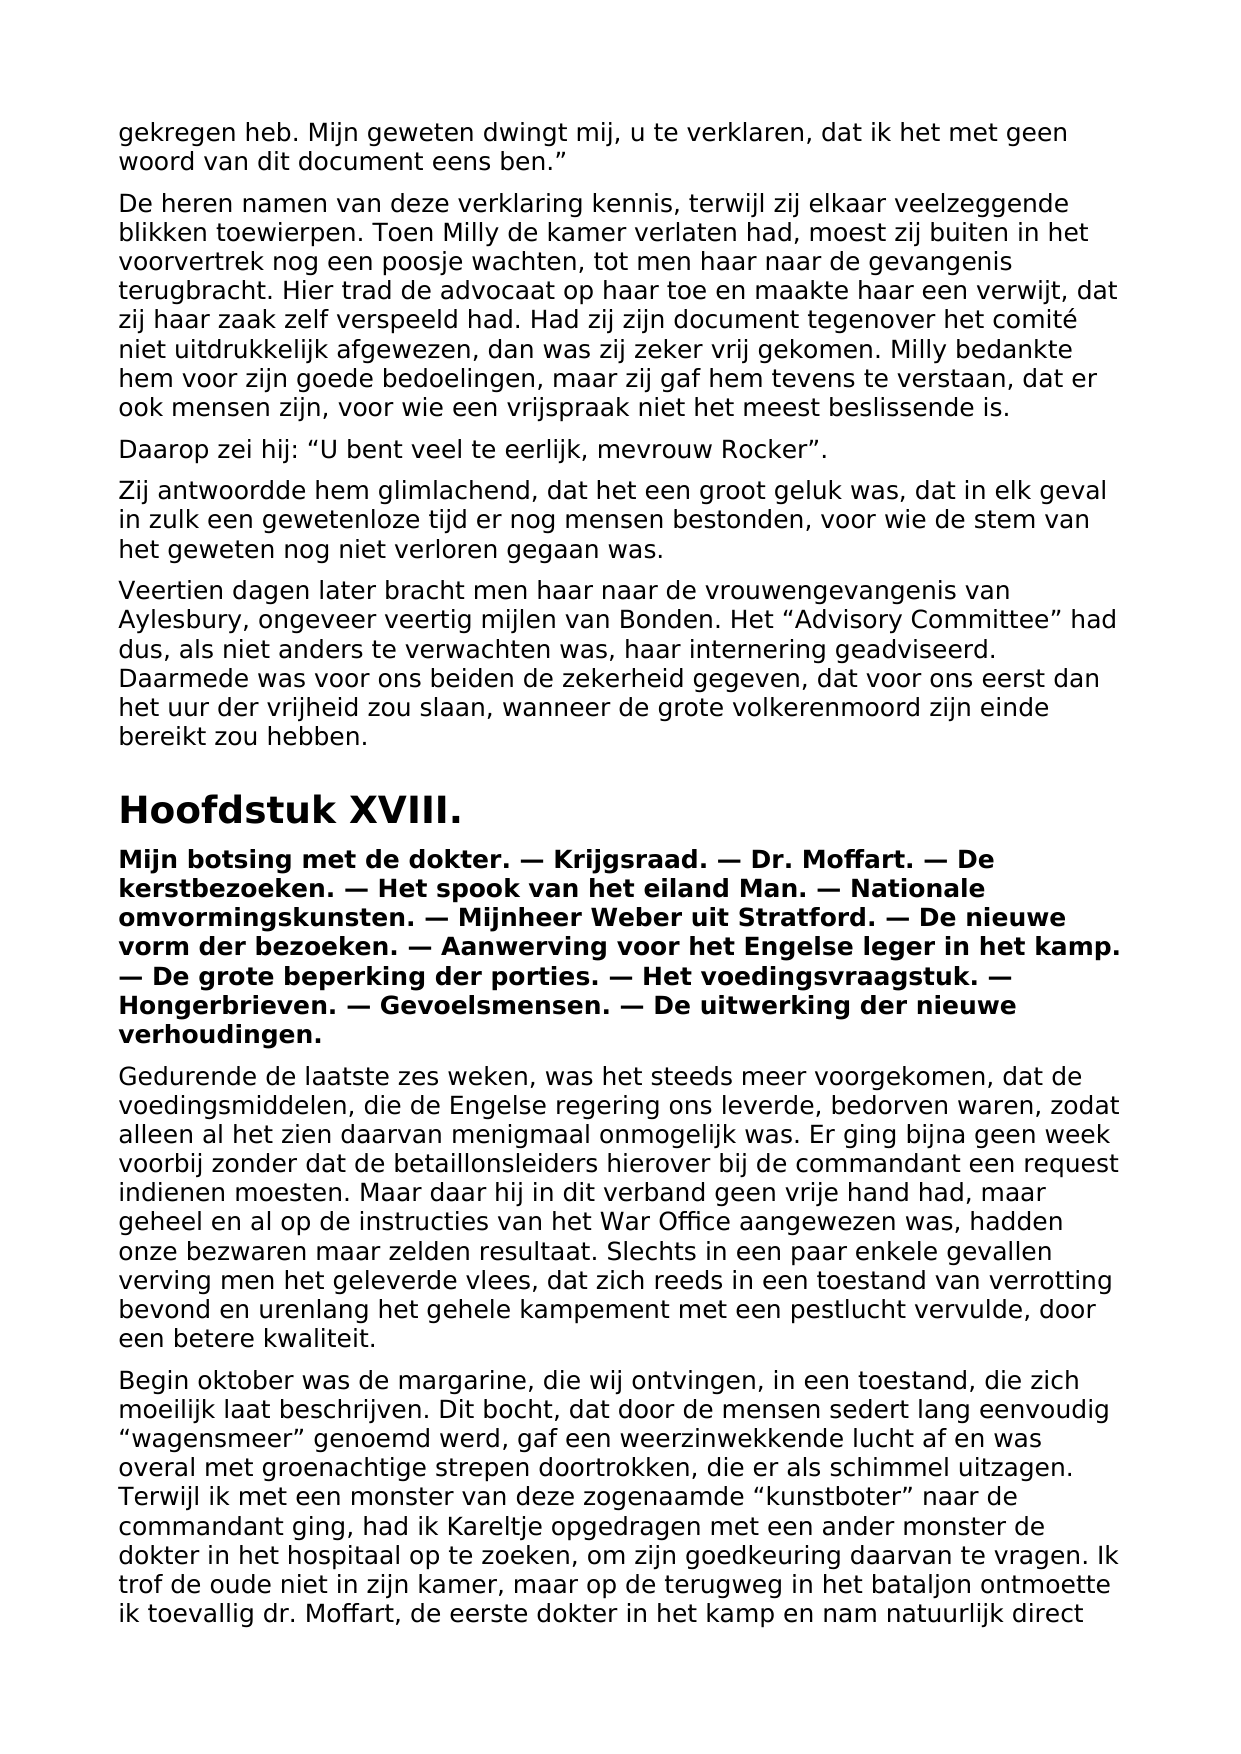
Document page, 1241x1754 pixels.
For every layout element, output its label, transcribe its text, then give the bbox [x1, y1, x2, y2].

text Zij antwoordde hem glimlachend, dat het een groot geluk was, dat in elk geval in zulk een gewetenloze tijd er nog mensen bestonden, voor wie de stem van het geweten nog niet verloren gegaan was. [118, 476, 1122, 564]
text Daarop zei hij: “U bent veel te eerlijk, mevrouw Rocker”. [118, 435, 1122, 464]
subtitle Hoofdstuk XVIII. [118, 789, 1122, 833]
text Begin oktober was de margarine, die wij ontvingen, in een toestand, die zich moeilijk laat beschrijven. Dit bocht, dat door de mensen sedert lang eenvoudig “wagensmeer” genoemd werd, gaf een weerzinwekkende lucht af en was overal met groenachtige strepen doortrokken, die er als schimmel uitzagen. Terwijl ik met een monster van deze zogenaamde “kunstboter” naar de commandant ging, had ik Kareltje opgedragen met een ander monster de dokter in het hospitaal op te zoeken, om zijn goedkeuring daarvan te vragen. Ik trof de oude niet in zijn kamer, maar op de terugweg in het bataljon ontmoette ik toevallig dr. Moffart, de eerste dokter in het kamp en nam natuurlijk direct [118, 1366, 1122, 1628]
text Gedurende de laatste zes weken, was het steeds meer voorgekomen, dat de voedingsmiddelen, die de Engelse regering ons leverde, bedorven waren, zodat alleen al het zien daarvan menigmaal onmogelijk was. Er ging bijna geen week voorbij zonder dat de betaillonsleiders hierover bij de commandant een request indienen moesten. Maar daar hij in dit verband geen vrije hand had, maar geheel en al op de instructies van het War Office aangewezen was, hadden onze bezwaren maar zelden resultaat. Slechts in een paar enkele gevallen verving men het geleverde vlees, dat zich reeds in een toestand van verrotting bevond en urenlang het gehele kampement met een pestlucht vervulde, door een betere kwaliteit. [118, 1062, 1122, 1353]
text Mijn botsing met de dokter. — Krijgsraad. — Dr. Moffart. — De kerstbezoeken. — Het spook van het eiland Man. — Nationale omvormingskunsten. — Mijnheer Weber uit Stratford. — De nieuwe vorm der bezoeken. — Aanwerving voor het Engelse leger in het kamp. — De grote beperking der porties. — Het voedingsvraagstuk. — Hongerbrieven. — Gevoelsmensen. — De uitwerking der nieuwe verhoudingen. [118, 845, 1122, 1049]
text Veertien dagen later bracht men haar naar de vrouwengevangenis van Aylesbury, ongeveer veertig mijlen van Bonden. Het “Advisory Committee” had dus, als niet anders te verwachten was, haar internering geadviseerd. Daarmede was voor ons beiden de zekerheid gegeven, dat voor ons eerst dan het uur der vrijheid zou slaan, wanneer de grote volkerenmoord zijn einde bereikt zou hebben. [118, 576, 1122, 751]
text gekregen heb. Mijn geweten dwingt mij, u te verklaren, dat ik het met geen woord van dit document eens ben.” [118, 118, 1122, 176]
text De heren namen van deze verklaring kennis, terwijl zij elkaar veelzeggende blikken toewierpen. Toen Milly de kamer verlaten had, moest zij buiten in het voorvertrek nog een poosje wachten, tot men haar naar de gevangenis terugbracht. Hier trad de advocaat op haar toe en maakte haar een verwijt, dat zij haar zaak zelf verspeeld had. Had zij zijn document tegenover het comité niet uitdrukkelijk afgewezen, dan was zij zeker vrij gekomen. Milly bedankte hem voor zijn goede bedoelingen, maar zij gaf hem tevens te verstaan, dat er ook mensen zijn, voor wie een vrijspraak niet het meest beslissende is. [118, 189, 1122, 422]
